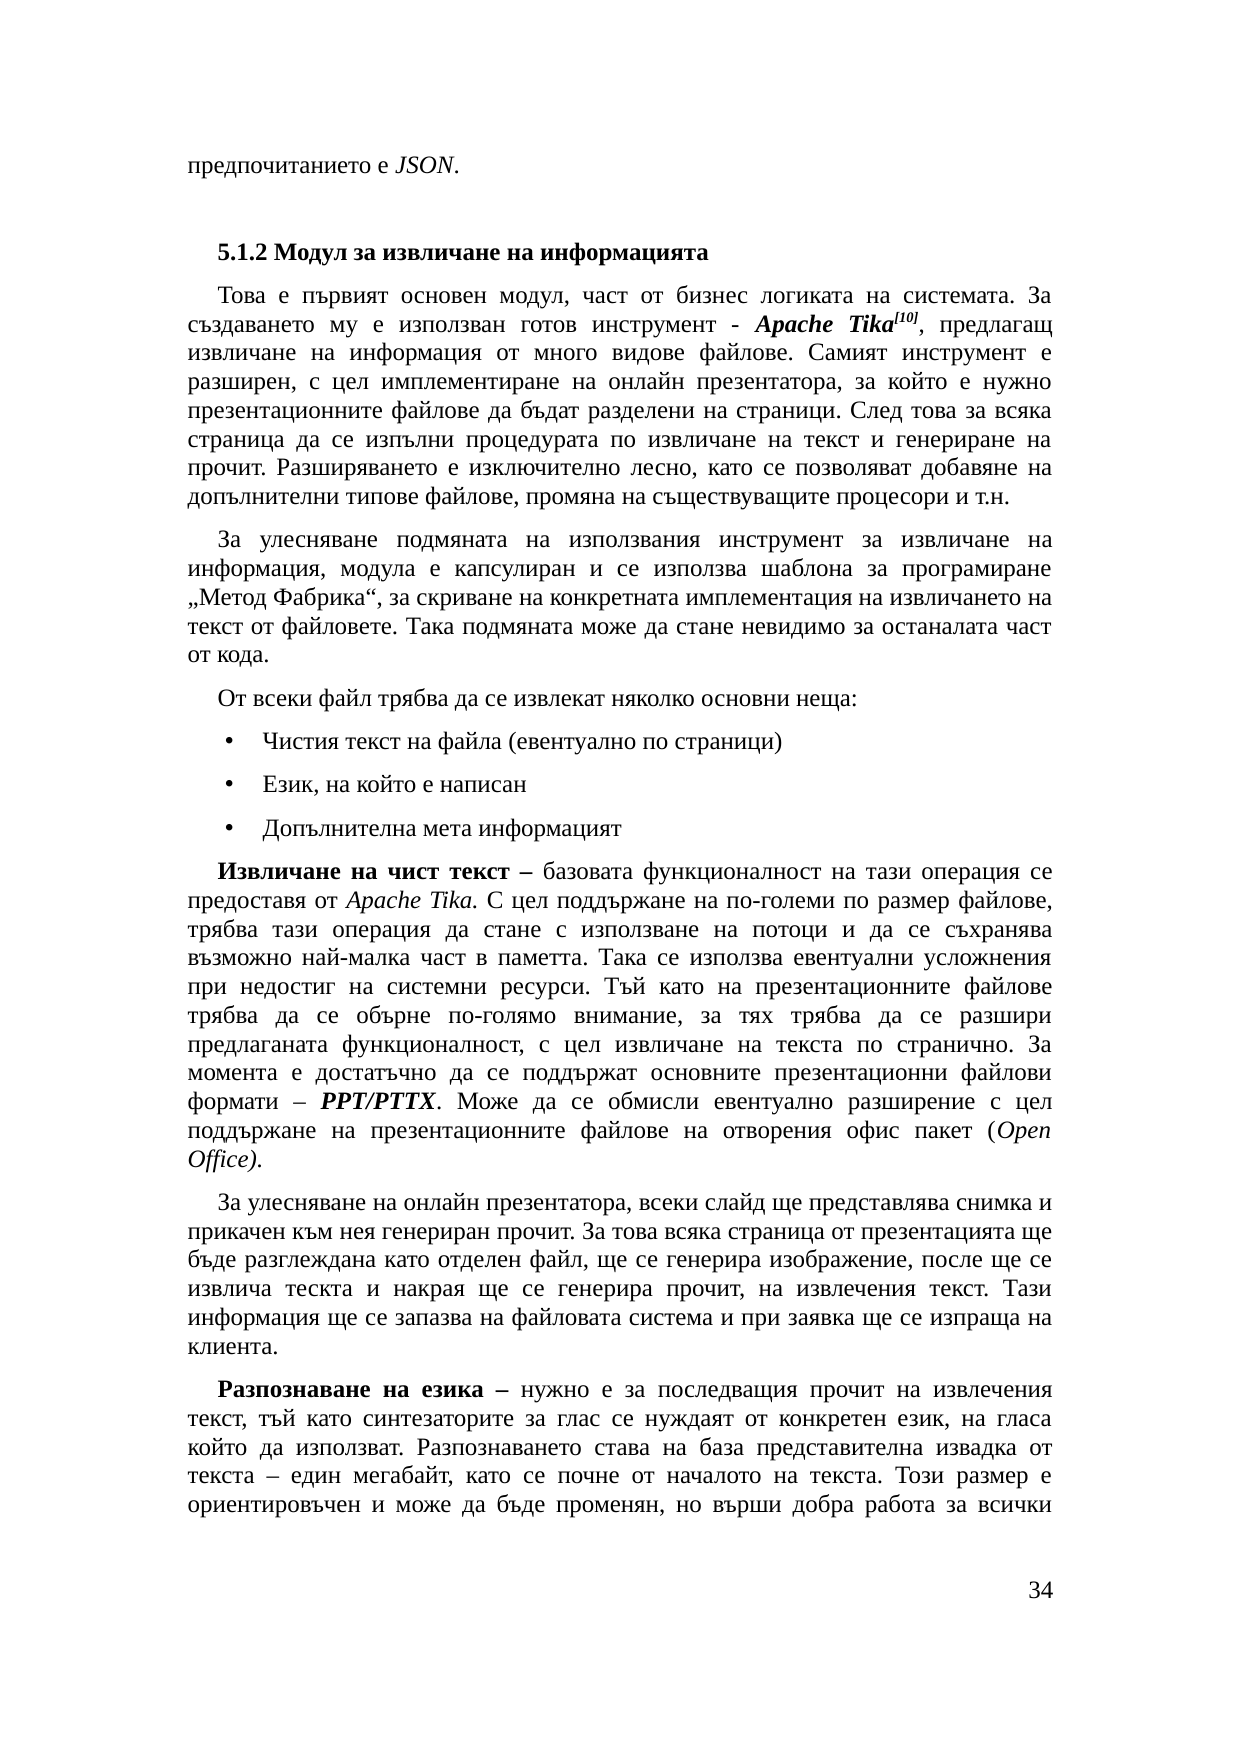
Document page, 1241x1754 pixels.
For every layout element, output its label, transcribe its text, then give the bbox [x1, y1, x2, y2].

text Разпознаване на езика – нужно е за последващия прочит на извлечения текст, тъй като синтезаторите за глас се нуждаят от конкретен език, на гласа който да използват. Разпознаването става на база представителна извадка от текста – един мегабайт, като се почне от началото на текста. Този размер е ориентировъчен и може да бъде променян, но върши добра работа за всички [187, 1374, 1053, 1518]
list Допълнителна мета информацият [225, 813, 1053, 842]
text Извличане на чист текст – базовата функционалност на тази операция се предоставя от Apache Tika. С цел поддържане на по-големи по размер файлове, трябва тази операция да стане с използване на потоци и да се съхранява възможно най-малка част в паметта. Така се използва евентуални усложнения при недостиг на системни ресурси. Тъй като на презентационните файлове трябва да се обърне по-голямо внимание, за тях трябва да се разшири предлаганата функционалност, с цел извличане на текста по странично. За момента е достатъчно да се поддържат основните презентационни файлови формати – PPT/PTTX. Може да се обмисли евентуално разширение с цел поддържане на презентационните файлове на отворения офис пакет (Open Office). [187, 856, 1053, 1172]
text За улесняване подмяната на използвания инструмент за извличане на информация, модула е капсулиран и се използва шаблона за програмиране „Метод Фабрика“, за скриване на конкретната имплементация на извличането на текст от файловете. Така подмяната може да стане невидимо за останалата част от кода. [187, 524, 1053, 668]
text За улесняване на онлайн презентатора, всеки слайд ще представлява снимка и прикачен към нея генериран прочит. За това всяка страница от презентацията ще бъде разглеждана като отделен файл, ще се генерира изображение, после ще се извлича тескта и накрая ще се генерира прочит, на извлечения текст. Тази информация ще се запазва на файловата система и при заявка ще се изпраща на клиента. [187, 1187, 1053, 1359]
text Това е първият основен модул, част от бизнес логиката на системата. За създаването му е използван готов инструмент - Apache Tika[10], предлагащ извличане на информация от много видове файлове. Самият инструмент е разширен, с цел имплементиране на онлайн презентатора, за който е нужно презентационните файлове да бъдат разделени на страници. След това за всяка страница да се изпълни процедурата по извличане на текст и генериране на прочит. Разширяването е изключително лесно, като се позволяват добавяне на допълнителни типове файлове, промяна на съществуващите процесори и т.н. [187, 280, 1053, 510]
text 5.1.2 Модул за извличане на информацията [187, 237, 1053, 265]
list Език, на който е написан [225, 769, 1053, 798]
list Чистия текст на файла (евентуално по страници) [225, 726, 1053, 755]
text предпочитанието е JSON. [187, 150, 1053, 179]
text От всеки файл трябва да се извлекат няколко основни неща: [187, 683, 1053, 712]
